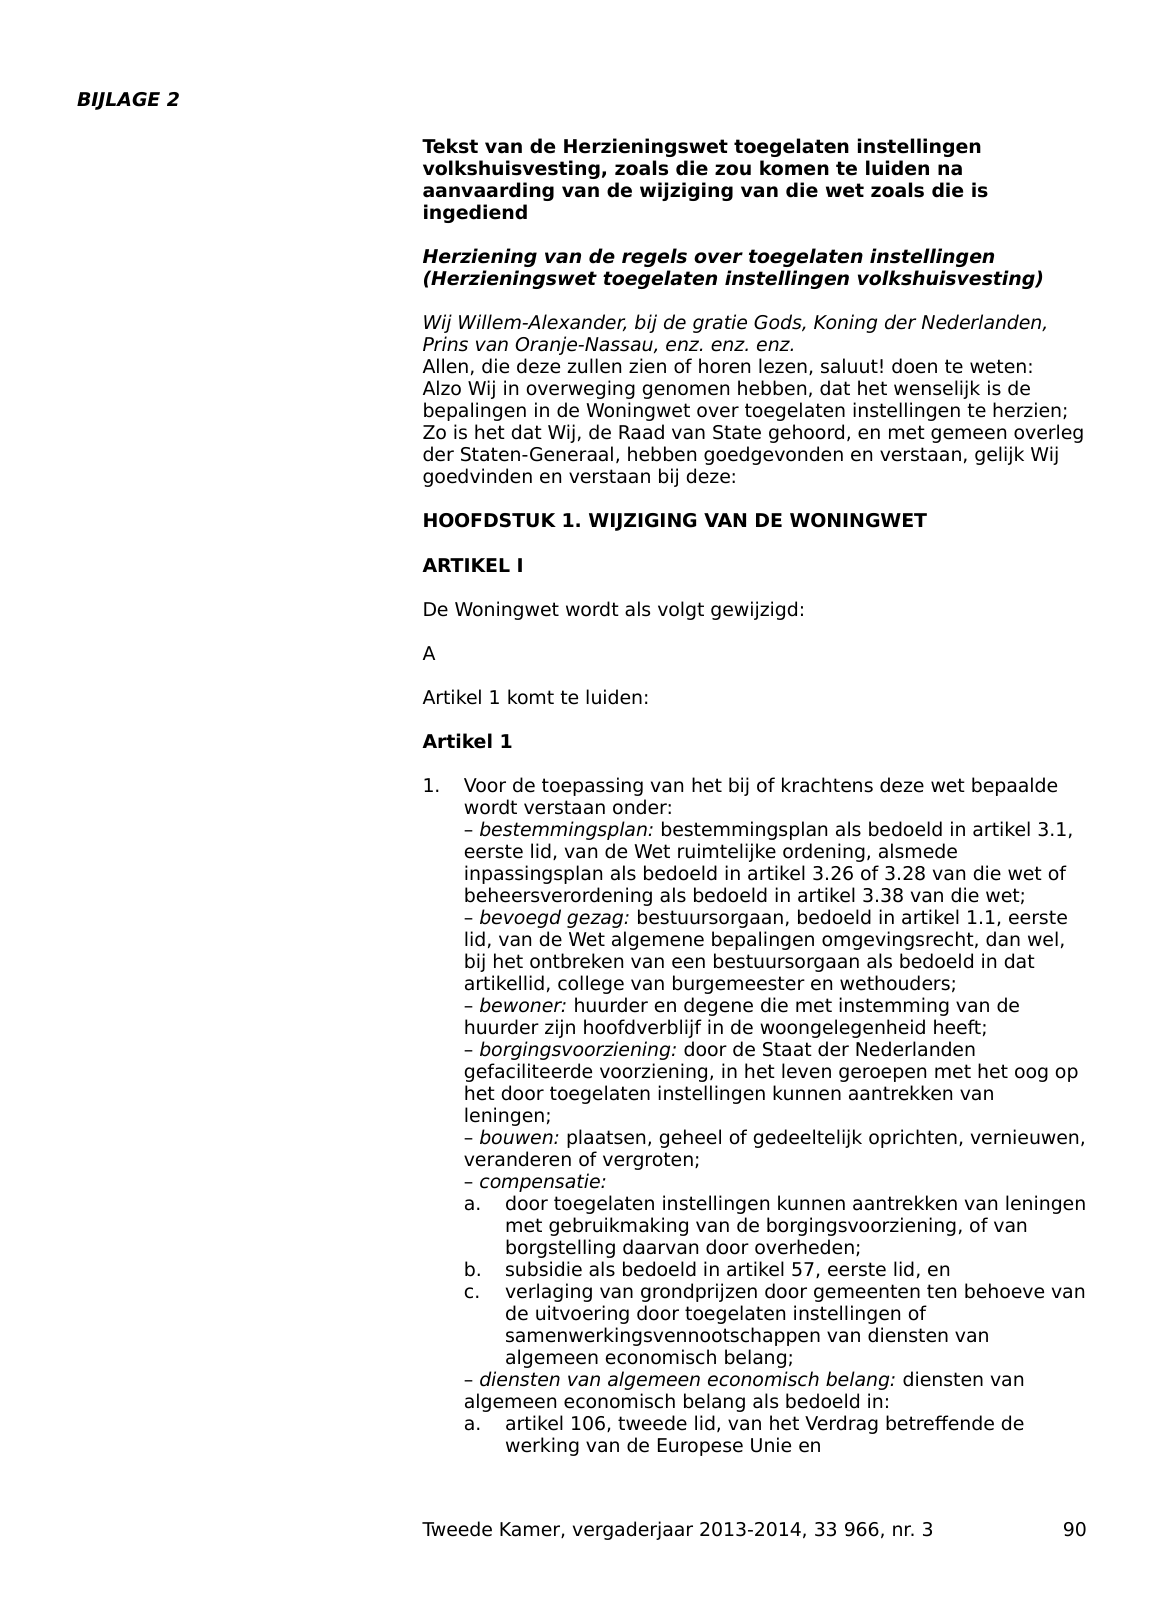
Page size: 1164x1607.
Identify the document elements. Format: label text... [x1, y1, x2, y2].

text Alzo Wij in overweging genomen hebben, dat het wenselijk is de bepalingen in de Woningwet over toegelaten instellingen te herzien; [422, 378, 1087, 422]
text Wij Willem-Alexander, bij de gratie Gods, Koning der Nederlanden, Prins van Oranje-Nassau, enz. enz. enz. [422, 312, 1087, 356]
subtitle HOOFDSTUK 1. WIJZIGING VAN DE WONINGWET [422, 510, 1087, 532]
text – diensten van algemeen economisch belang: diensten van algemeen economisch belang als bedoeld in: [464, 1369, 1087, 1413]
text De Woningwet wordt als volgt gewijzigd: [422, 599, 1087, 621]
text – bouwen: plaatsen, geheel of gedeeltelijk oprichten, vernieuwen, veranderen of vergroten; [464, 1127, 1087, 1171]
text 1. Voor de toepassing van het bij of krachtens deze wet bepaalde wordt verstaan onder: [422, 775, 1087, 819]
text Allen, die deze zullen zien of horen lezen, saluut! doen te weten: [422, 356, 1087, 378]
text a. artikel 106, tweede lid, van het Verdrag betreffende de werking van de Europese Unie en [464, 1413, 1087, 1457]
text – bewoner: huurder en degene die met instemming van de huurder zijn hoofdverblijf in de woongelegenheid heeft; [464, 995, 1087, 1039]
text Zo is het dat Wij, de Raad van State gehoord, en met gemeen overleg der Staten-Generaal, hebben goedgevonden en verstaan, gelijk Wij goedvinden en verstaan bij deze: [422, 422, 1087, 488]
text Artikel 1 komt te luiden: [422, 687, 1087, 709]
subtitle ARTIKEL I [422, 554, 1087, 576]
text A [422, 643, 1087, 665]
text c. verlaging van grondprijzen door gemeenten ten behoeve van de uitvoering door toegelaten instellingen of samenwerkingsvennootschappen van diensten van algemeen economisch belang; [464, 1281, 1087, 1369]
subtitle BIJLAGE 2 [77, 89, 1087, 111]
subtitle Herziening van de regels over toegelaten instellingen (Herzieningswet toegelaten instellingen volkshuisvesting) [422, 246, 1087, 290]
subtitle Tekst van de Herzieningswet toegelaten instellingen volkshuisvesting, zoals die zou komen te luiden na aanvaarding van de wijziging van die wet zoals die is ingediend [422, 136, 1087, 224]
text – bevoegd gezag: bestuursorgaan, bedoeld in artikel 1.1, eerste lid, van de Wet algemene bepalingen omgevingsrecht, dan wel, bij het ontbreken van een bestuursorgaan als bedoeld in dat artikellid, college van burgemeester en wethouders; [464, 907, 1087, 995]
text – compensatie: [464, 1171, 1087, 1193]
text – borgingsvoorziening: door de Staat der Nederlanden gefaciliteerde voorziening, in het leven geroepen met het oog op het door toegelaten instellingen kunnen aantrekken van leningen; [464, 1039, 1087, 1127]
text – bestemmingsplan: bestemmingsplan als bedoeld in artikel 3.1, eerste lid, van de Wet ruimtelijke ordening, alsmede inpassingsplan als bedoeld in artikel 3.26 of 3.28 van die wet of beheersverordening als bedoeld in artikel 3.38 van die wet; [464, 819, 1087, 907]
subtitle Artikel 1 [422, 731, 1087, 753]
text b. subsidie als bedoeld in artikel 57, eerste lid, en [464, 1259, 1087, 1281]
text a. door toegelaten instellingen kunnen aantrekken van leningen met gebruikmaking van de borgingsvoorziening, of van borgstelling daarvan door overheden; [464, 1193, 1087, 1259]
